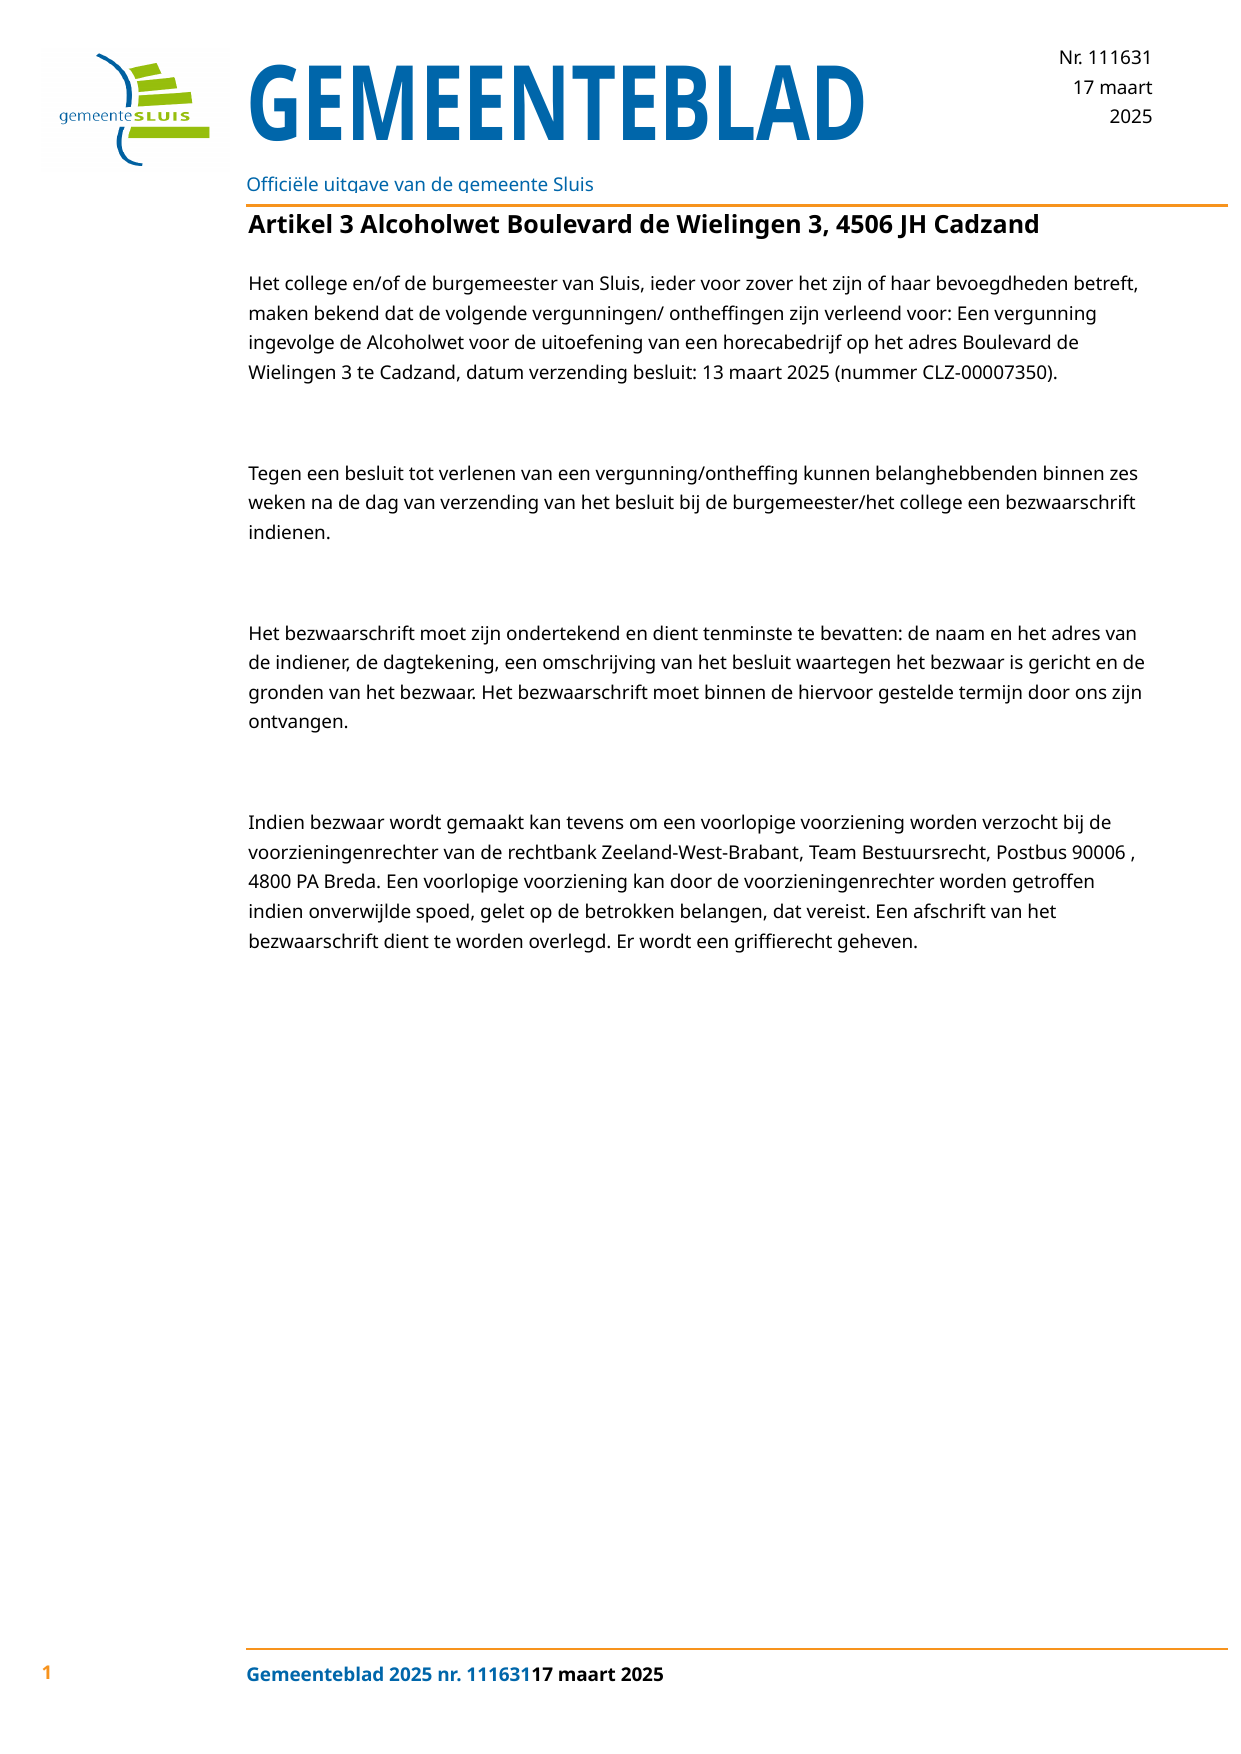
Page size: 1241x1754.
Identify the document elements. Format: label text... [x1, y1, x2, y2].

text Het college en/of de burgemeester van Sluis, ieder voor zover het zijn of haar bevoegdheden betreft, maken bekend dat de volgende vergunningen/ ontheffingen zijn verleend voor: Een vergunning ingevolge de Alcoholwet voor de uitoefening van een horecabedrijf op het adres Boulevard de Wielingen 3 te Cadzand, datum verzending besluit: 13 maart 2025 (nummer CLZ-00007350). [248, 270, 1152, 385]
text Artikel 3 Alcoholwet Boulevard de Wielingen 3, 4506 JH Cadzand [248, 207, 1152, 241]
text Het bezwaarschrift moet zijn ondertekend en dient tenminste te bevatten: de naam en het adres van de indiener, de dagtekening, een omschrijving van het besluit waartegen het bezwaar is gericht en de gronden van het bezwaar. Het bezwaarschrift moet binnen de hiervoor gestelde termijn door ons zijn ontvangen. [248, 620, 1152, 734]
picture [41, 47, 231, 172]
text Indien bezwaar wordt gemaakt kan tevens om een voorlopige voorziening worden verzocht bij de voorzieningenrechter van de rechtbank Zeeland-West-Brabant, Team Bestuursrecht, Postbus 90006 , 4800 PA Breda. Een voorlopige voorziening kan door de voorzieningenrechter worden getroffen indien onverwijlde spoed, gelet op de betrokken belangen, dat vereist. Een afschrift van het bezwaarschrift dient te worden overlegd. Er wordt een griffierecht geheven. [248, 809, 1152, 953]
text Tegen een besluit tot verlenen van een vergunning/ontheffing kunnen belanghebbenden binnen zes weken na de dag van verzending van het besluit bij de burgemeester/het college een bezwaarschrift indienen. [248, 460, 1152, 545]
